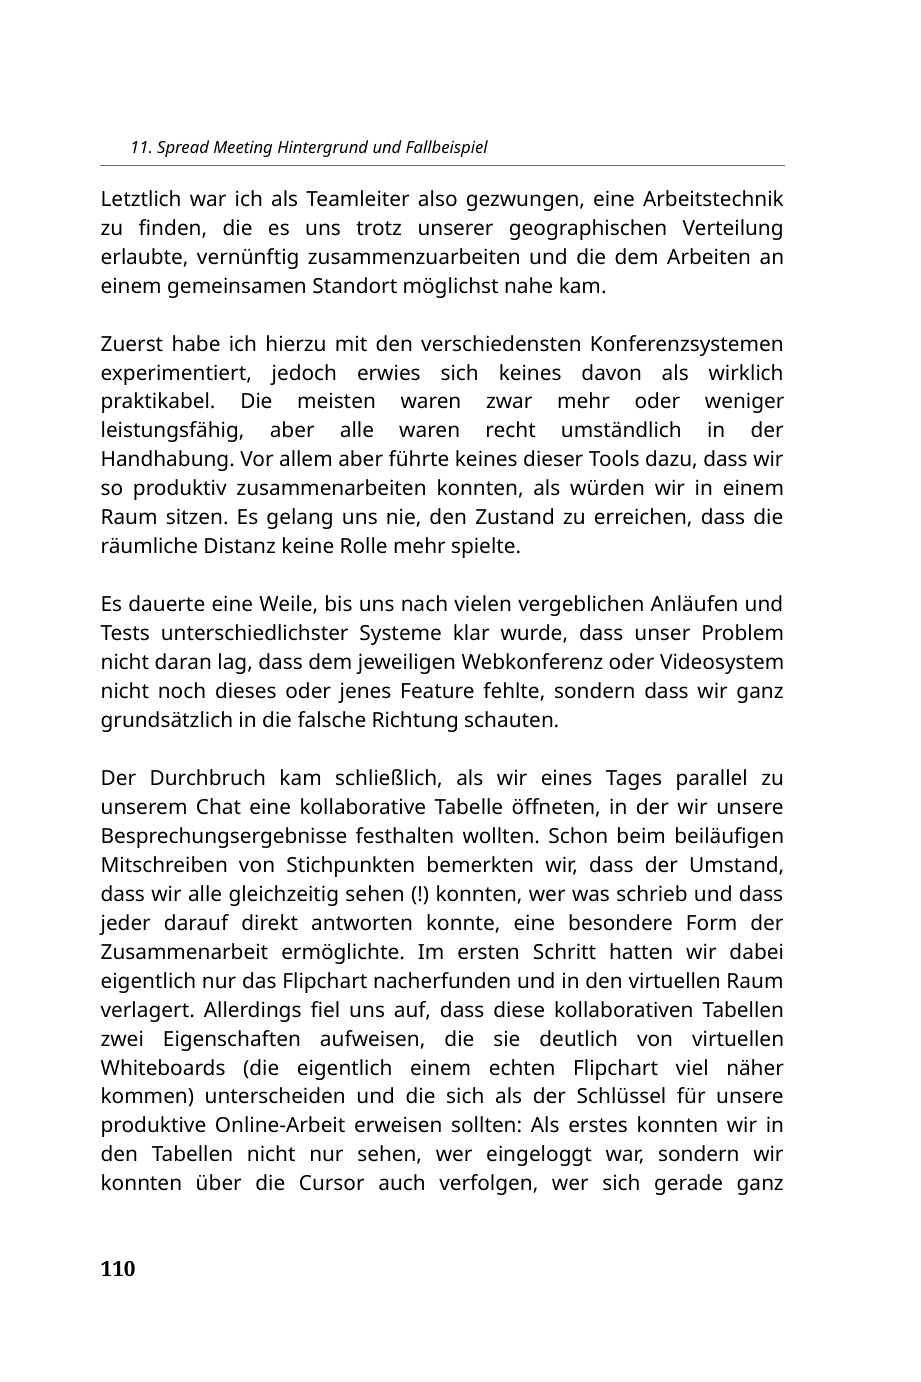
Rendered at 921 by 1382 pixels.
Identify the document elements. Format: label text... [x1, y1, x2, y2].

text Es dauerte eine Weile, bis uns nach vielen vergeblichen Anläufen und Tests unterschiedlichster Systeme klar wurde, dass unser Problem nicht daran lag, dass dem jeweiligen Webkonferenz oder Videosystem nicht noch dieses oder jenes Feature fehlte, sondern dass wir ganz grundsätzlich in die falsche Richtung schauten. [100, 568, 785, 733]
text Zuerst habe ich hierzu mit den verschiedensten Konferenzsystemen experimentiert, jedoch erwies sich keines davon als wirklich praktikabel. Die meisten waren zwar mehr oder weniger leistungsfähig, aber alle waren recht umständlich in der Handhabung. Vor allem aber führte keines dieser Tools dazu, dass wir so produktiv zusammenarbeiten konnten, als würden wir in einem Raum sitzen. Es gelang uns nie, den Zustand zu erreichen, dass die räumliche Distanz keine Rolle mehr spielte. [100, 307, 785, 559]
text Der Durchbruch kam schließlich, als wir eines Tages parallel zu unserem Chat eine kollaborative Tabelle öffneten, in der wir unsere Besprechungsergebnisse festhalten wollten. Schon beim beiläufigen Mitschreiben von Stichpunkten bemerkten wir, dass der Umstand, dass wir alle gleichzeitig sehen (!) konnten, wer was schrieb und dass jeder darauf direkt antworten konnte, eine besondere Form der Zusammenarbeit ermöglichte. Im ersten Schritt hatten wir dabei eigentlich nur das Flipchart nacherfunden und in den virtuellen Raum verlagert. Allerdings fiel uns auf, dass diese kollaborativen Tabellen zwei Eigenschaften aufweisen, die sie deutlich von virtuellen Whiteboards (die eigentlich einem echten Flipchart viel näher kommen) unterscheiden und die sich als der Schlüssel für unsere produktive Online-Arbeit erweisen sollten: Als erstes konnten wir in den Tabellen nicht nur sehen, wer eingeloggt war, sondern wir konnten über die Cursor auch verfolgen, wer sich gerade ganz [100, 741, 785, 1197]
text Letztlich war ich als Teamleiter also gezwungen, eine Arbeitstechnik zu finden, die es uns trotz unserer geographischen Verteilung erlaubte, vernünftig zusammenzuarbeiten und die dem Arbeiten an einem gemeinsamen Standort möglichst nahe kam. [100, 183, 785, 299]
